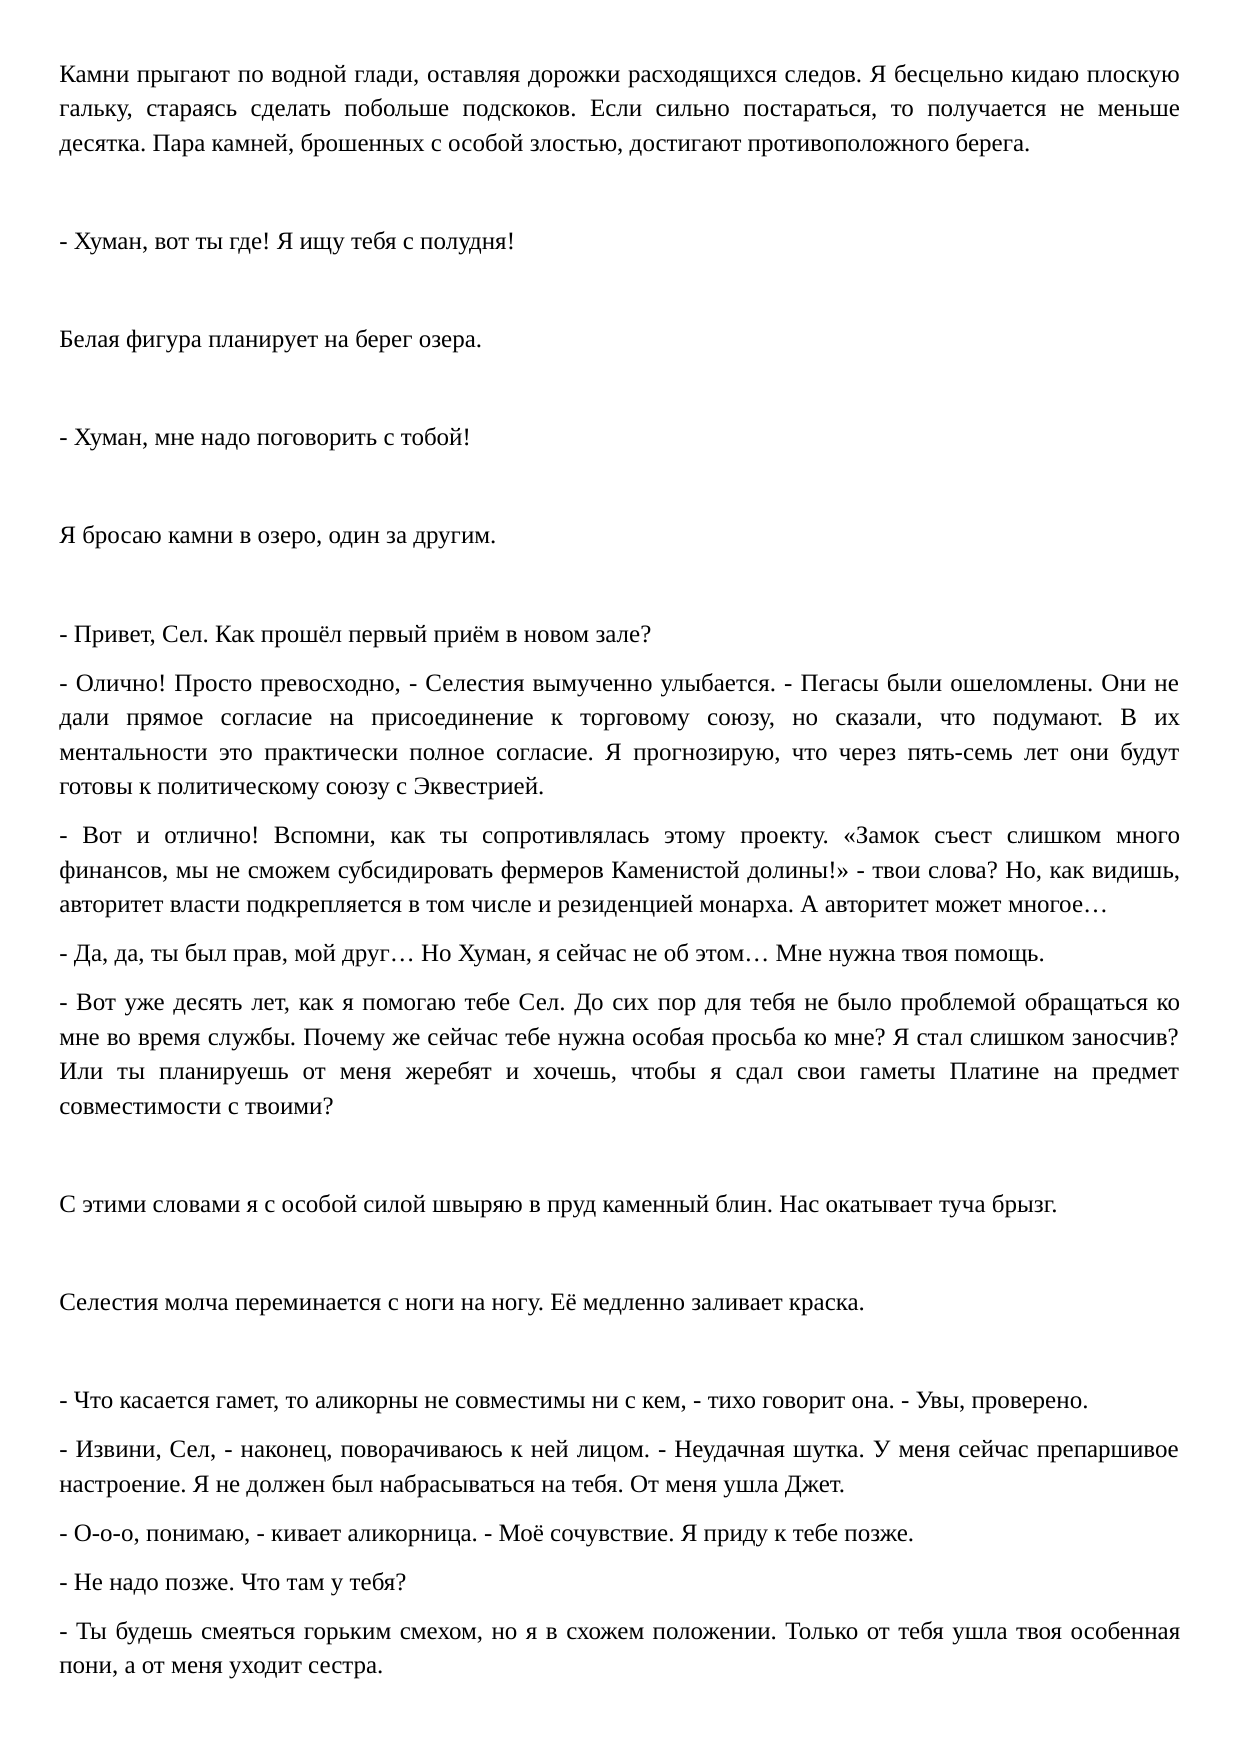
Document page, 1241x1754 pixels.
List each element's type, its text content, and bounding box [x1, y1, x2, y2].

text Селестия молча переминается с ноги на ногу. Её медленно заливает краска. [59, 1287, 1181, 1316]
text - Хуман, мне надо поговорить с тобой! [59, 422, 1181, 451]
text Я бросаю камни в озеро, один за другим. [59, 521, 1181, 549]
text - Не надо позже. Что там у тебя? [59, 1567, 1181, 1596]
text - Вот уже десять лет, как я помогаю тебе Сел. До сих пор для тебя не было проблемой обращаться ко мне во время службы. Почему же сейчас тебе нужна особая просьба ко мне? Я стал слишком заносчив? Или ты планируешь от меня жеребят и хочешь, чтобы я сдал свои гаметы Платине на предмет совместимости с твоими? [59, 987, 1181, 1119]
text - Ты будешь смеяться горьким смехом, но я в схожем положении. Только от тебя ушла твоя особенная пони, а от меня уходит сестра. [59, 1616, 1181, 1679]
text - Олично! Просто превосходно, - Селестия вымученно улыбается. - Пегасы были ошеломлены. Они не дали прямое согласие на присоединение к торговому союзу, но сказали, что подумают. В их ментальности это практически полное согласие. Я прогнозирую, что через пять-семь лет они будут готовы к политическому союзу с Эквестрией. [59, 668, 1181, 800]
text Камни прыгают по водной глади, оставляя дорожки расходящихся следов. Я бесцельно кидаю плоскую гальку, стараясь сделать побольше подскоков. Если сильно постараться, то получается не меньше десятка. Пара камней, брошенных с особой злостью, достигают противоположного берега. [59, 59, 1181, 157]
text С этими словами я с особой силой швыряю в пруд каменный блин. Нас окатывает туча брызг. [59, 1189, 1181, 1218]
text Белая фигура планирует на берег озера. [59, 324, 1181, 353]
text - Привет, Сел. Как прошёл первый приём в новом зале? [59, 619, 1181, 647]
text - Да, да, ты был прав, мой друг… Но Хуман, я сейчас не об этом… Мне нужна твоя помощь. [59, 938, 1181, 967]
text - Хуман, вот ты где! Я ищу тебя с полудня! [59, 226, 1181, 255]
text - Извини, Сел, - наконец, поворачиваюсь к ней лицом. - Неудачная шутка. У меня сейчас препаршивое настроение. Я не должен был набрасываться на тебя. От меня ушла Джет. [59, 1434, 1181, 1497]
text - О-о-о, понимаю, - кивает аликорница. - Моё сочувствие. Я приду к тебе позже. [59, 1518, 1181, 1546]
text - Вот и отлично! Вспомни, как ты сопротивлялась этому проекту. «Замок съест слишком много финансов, мы не сможем субсидировать фермеров Каменистой долины!» - твои слова? Но, как видишь, авторитет власти подкрепляется в том числе и резиденцией монарха. А авторитет может многое… [59, 820, 1181, 918]
text - Что касается гамет, то аликорны не совместимы ни с кем, - тихо говорит она. - Увы, проверено. [59, 1385, 1181, 1414]
